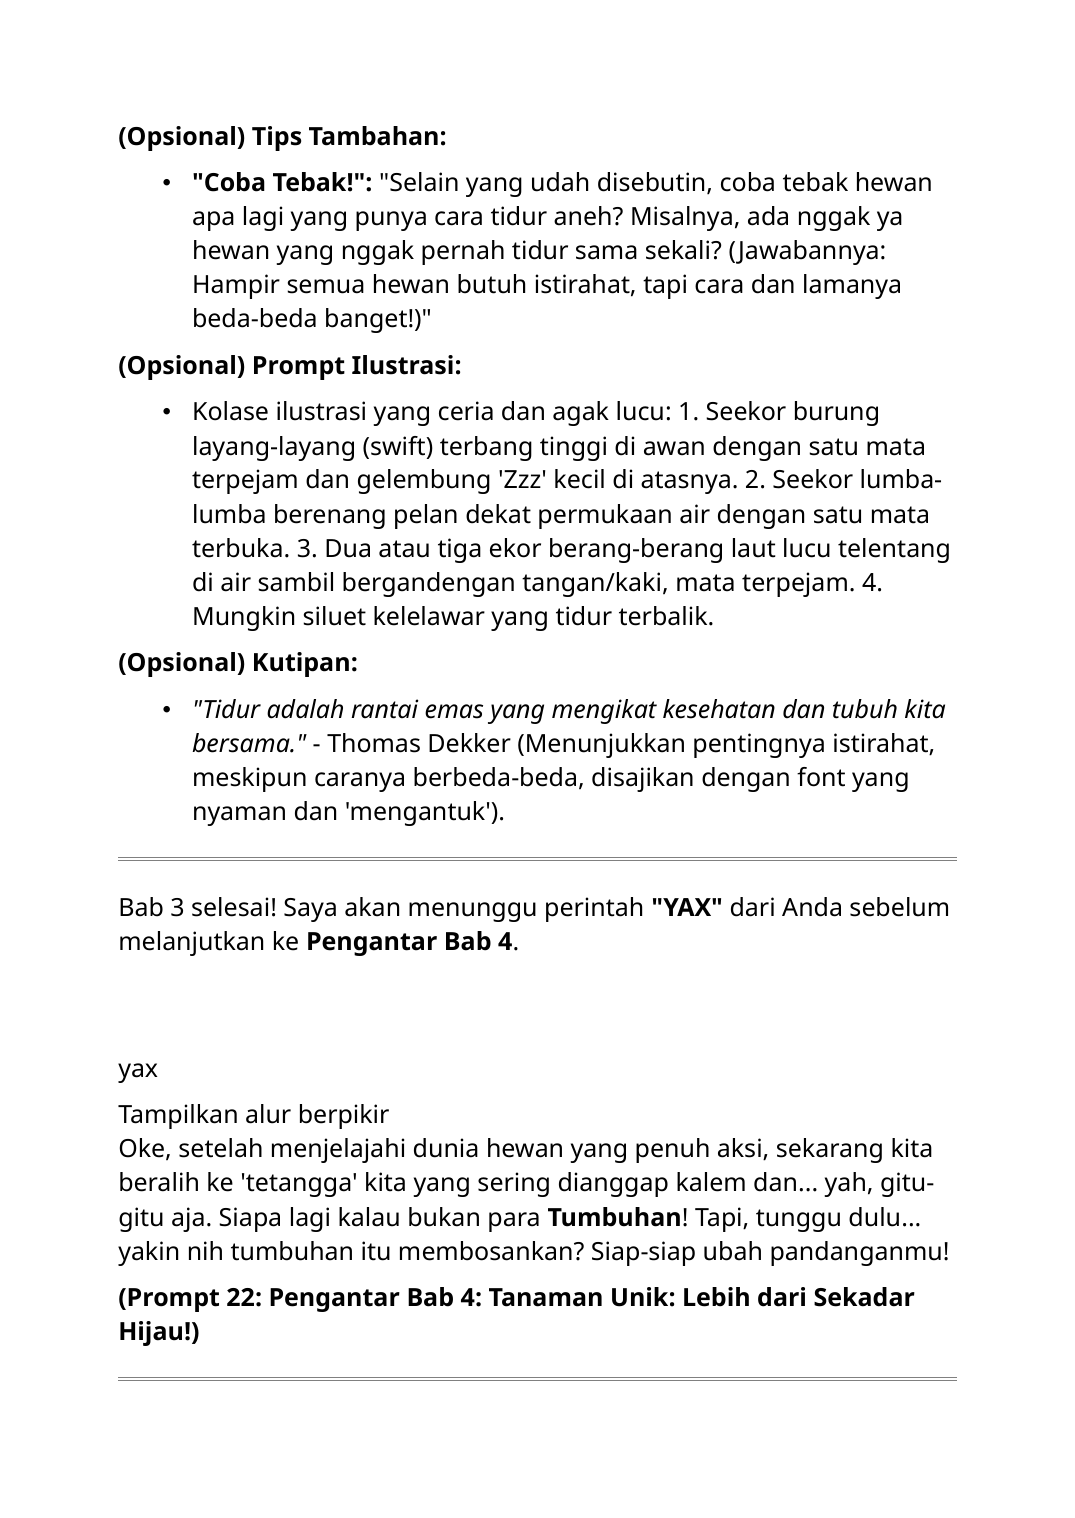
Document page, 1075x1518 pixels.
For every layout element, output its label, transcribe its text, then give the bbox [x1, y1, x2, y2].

text (Prompt 22: Pengantar Bab 4: Tanaman Unik: Lebih dari Sekadar Hijau!) [118, 1280, 957, 1348]
list "Tidur adalah rantai emas yang mengikat kesehatan dan tubuh kita bersama." - Thomas Dekker (Menunjukkan pentingnya istirahat, meskipun caranya berbeda-beda, disajikan dengan font yang nyaman dan 'mengantuk'). [162, 692, 957, 828]
text Oke, setelah menjelajahi dunia hewan yang penuh aksi, sekarang kita beralih ke 'tetangga' kita yang sering dianggap kalem dan... yah, gitu-gitu aja. Siapa lagi kalau bukan para Tumbuhan! Tapi, tunggu dulu... yakin nih tumbuhan itu membosankan? Siap-siap ubah pandanganmu! [118, 1131, 957, 1267]
text (Opsional) Prompt Ilustrasi: [118, 347, 957, 382]
text Bab 3 selesai! Saya akan menunggu perintah "YAX" dari Anda sebelum melanjutkan ke Pengantar Bab 4. [118, 889, 957, 957]
text Tampilkan alur berpikir [118, 1097, 957, 1131]
list Kolase ilustrasi yang ceria dan agak lucu: 1. Seekor burung layang-layang (swift) terbang tinggi di awan dengan satu mata terpejam dan gelembung 'Zzz' kecil di atasnya. 2. Seekor lumba-lumba berenang pelan dekat permukaan air dengan satu mata terbuka. 3. Dua atau tiga ekor berang-berang laut lucu telentang di air sambil bergandengan tangan/kaki, mata terpejam. 4. Mungkin siluet kelelawar yang tidur terbalik. [162, 394, 957, 632]
list "Coba Tebak!": "Selain yang udah disebutin, coba tebak hewan apa lagi yang punya cara tidur aneh? Misalnya, ada nggak ya hewan yang nggak pernah tidur sama sekali? (Jawabannya: Hampir semua hewan butuh istirahat, tapi cara dan lamanya beda-beda banget!)" [162, 165, 957, 335]
text yax [118, 1050, 957, 1084]
text (Opsional) Kutipan: [118, 645, 957, 679]
text (Opsional) Tips Tambahan: [118, 118, 957, 152]
